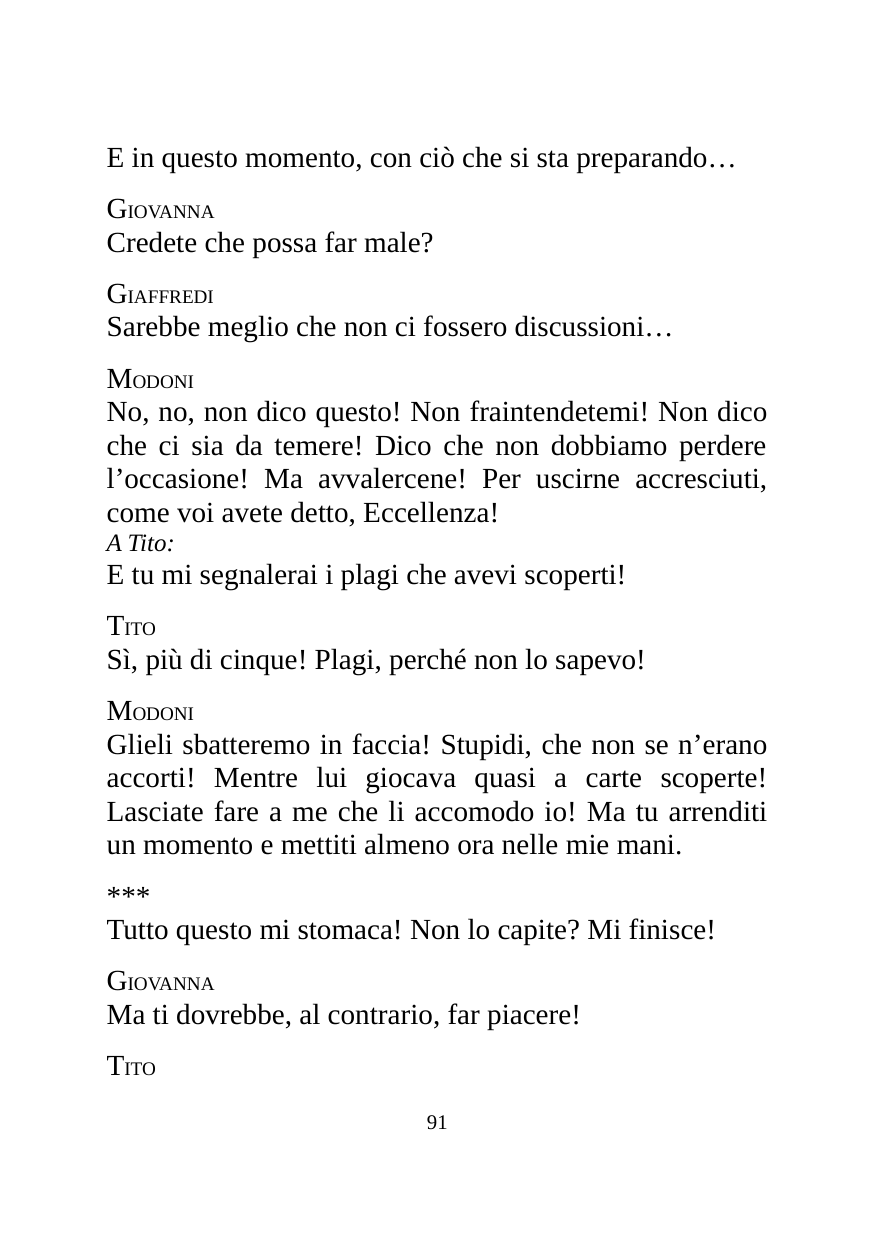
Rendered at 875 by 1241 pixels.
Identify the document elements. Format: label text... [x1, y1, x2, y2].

text Sarebbe meglio che non ci fossero discussioni… [106, 309, 768, 343]
text Credete che possa far male? [106, 225, 768, 258]
text A Tito: [106, 528, 768, 557]
text E tu mi segnalerai i plagi che avevi scoperti! [106, 557, 768, 591]
text Sì, più di cinque! Plagi, perché non lo sapevo! [106, 642, 768, 676]
text No, no, non dico questo! Non fraintendetemi! Non dico che ci sia da temere! Dico che non dobbiamo perdere l’occasione! Ma avvalercene! Per uscirne accresciuti, come voi avete detto, Eccellenza! [106, 394, 768, 528]
text *** [106, 879, 768, 912]
text Modoni [106, 693, 768, 727]
text Glieli sbatteremo in faccia! Stupidi, che non se n’erano accorti! Mentre lui giocava quasi a carte scoperte! Lasciate fare a me che li accomodo io! Ma tu arrenditi un momento e mettiti almeno ora nelle mie mani. [106, 727, 768, 861]
text Giovanna [106, 191, 768, 225]
text Ma ti dovrebbe, al contrario, far piacere! [106, 997, 768, 1031]
text Giovanna [106, 963, 768, 997]
text Modoni [106, 361, 768, 394]
text Giaffredi [106, 276, 768, 309]
text Tutto questo mi stomaca! Non lo capite? Mi finisce! [106, 912, 768, 946]
text E in questo momento, con ciò che si sta preparando… [106, 140, 768, 173]
text Tito [106, 1048, 768, 1082]
text Tito [106, 608, 768, 642]
